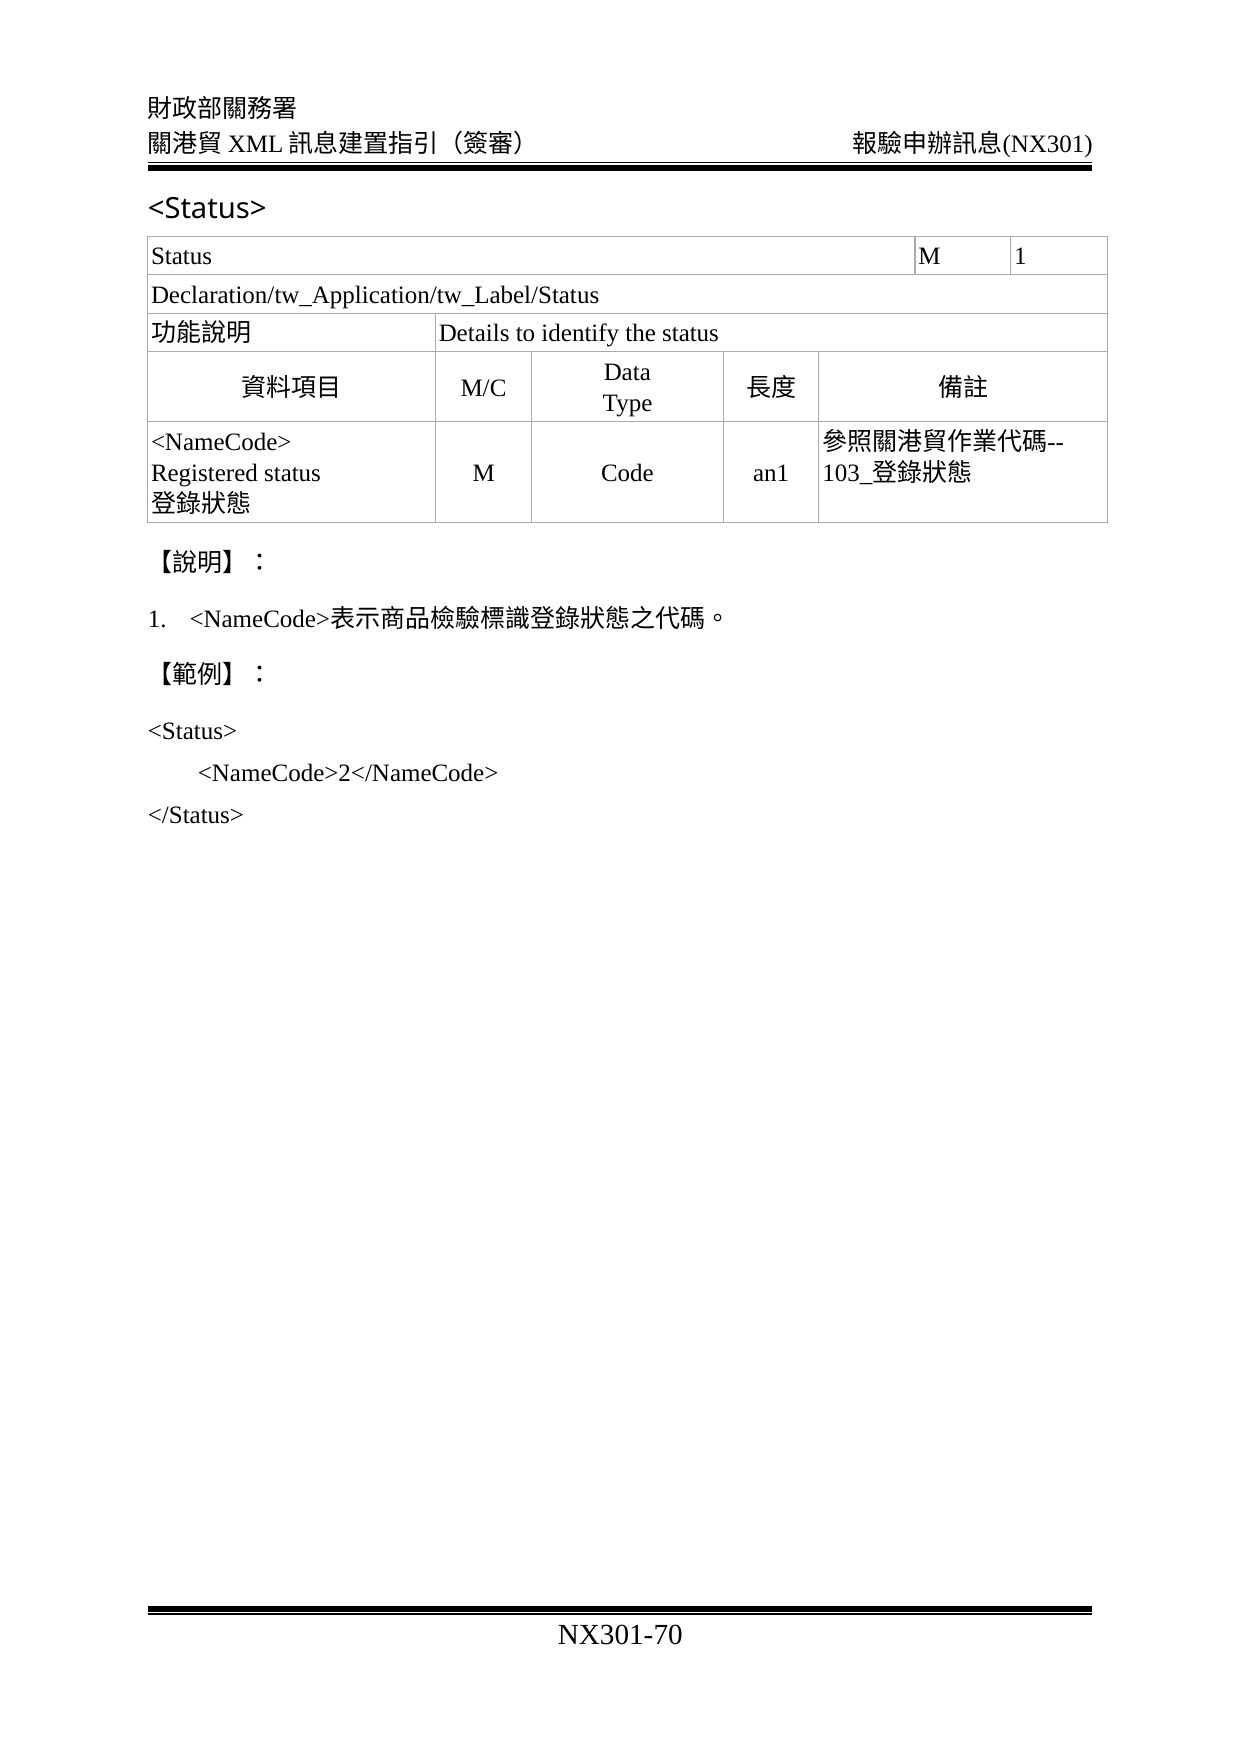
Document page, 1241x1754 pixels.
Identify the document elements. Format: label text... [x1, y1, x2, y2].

table_header Status [148, 237, 914, 274]
subtitle <Status> [148, 177, 1092, 229]
table_cell 備註 [819, 352, 1107, 421]
table_cell <NameCode> Registered status 登錄狀態 [148, 422, 435, 522]
text 【範例】： [148, 650, 1092, 692]
table_cell an1 [724, 422, 818, 522]
list <NameCode>表示商品檢驗標識登錄狀態之代碼。 [148, 594, 1092, 636]
text <NameCode>2</NameCode> [148, 748, 1092, 790]
table_cell 長度 [724, 352, 818, 421]
table_cell M/C [436, 352, 531, 421]
table_cell 資料項目 [148, 352, 435, 421]
table_cell 功能說明 [148, 314, 435, 351]
subtitle <Status> [148, 706, 1092, 748]
text 【說明】： [148, 538, 1092, 579]
table_cell Data Type [532, 352, 723, 421]
subtitle </Status> [148, 790, 1092, 831]
table_cell Declaration/tw_Application/tw_Label/Status [148, 275, 1107, 313]
table_cell Code [532, 422, 723, 522]
table_cell M [436, 422, 531, 522]
table_header M [916, 237, 1010, 274]
table_header 1 [1011, 237, 1107, 274]
table_cell Details to identify the status [436, 314, 1107, 351]
table_cell 參照關港貿作業代碼--103_登錄狀態 [819, 422, 1107, 522]
